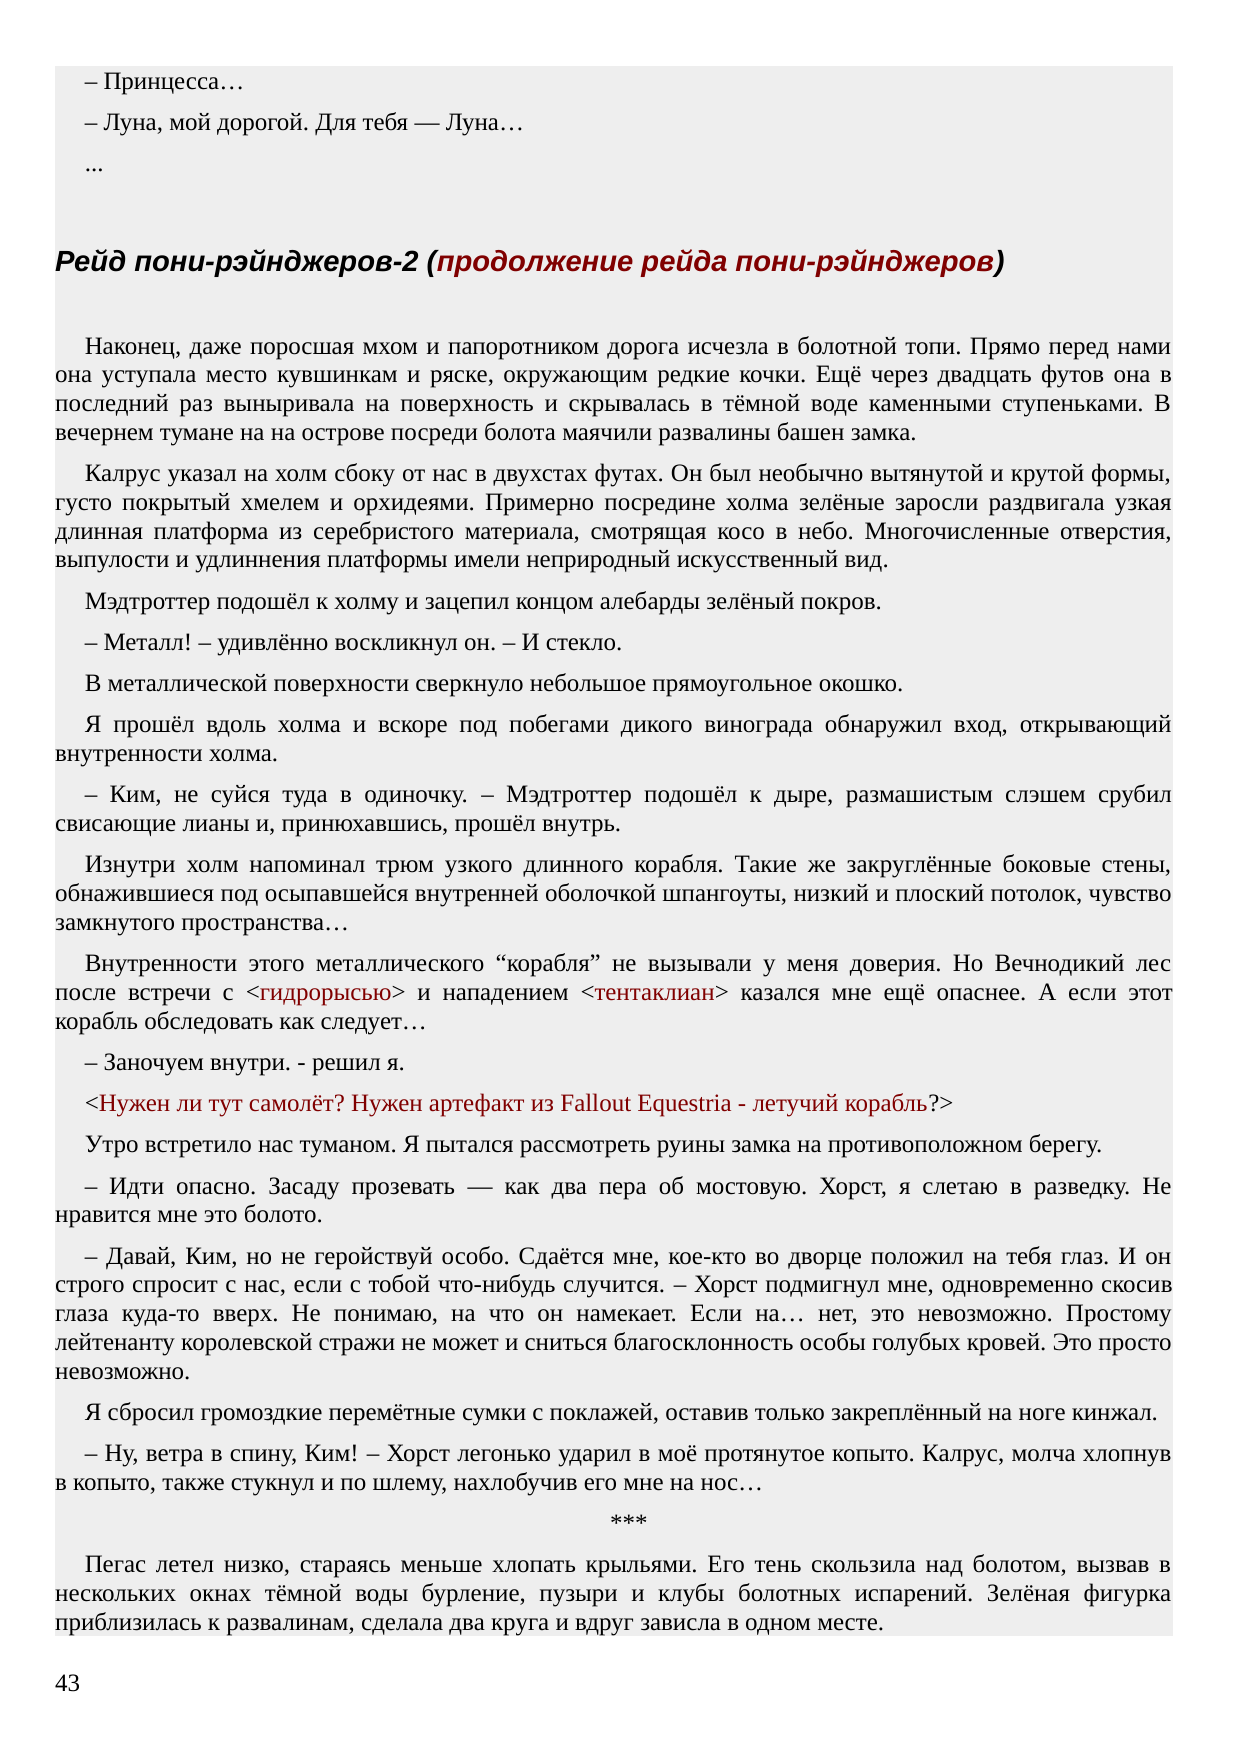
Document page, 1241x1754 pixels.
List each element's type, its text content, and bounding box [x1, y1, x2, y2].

text Утро встретило нас туманом. Я пытался рассмотреть руины замка на противоположном берегу. [55, 1129, 1173, 1158]
text Пегас летел низко, стараясь меньше хлопать крыльями. Его тень скользила над болотом, вызвав в нескольких окнах тёмной воды бурление, пузыри и клубы болотных испарений. Зелёная фигурка приблизилась к развалинам, сделала два круга и вдруг зависла в одном месте. [55, 1549, 1173, 1636]
text – Ну, ветра в спину, Ким! – Хорст легонько ударил в моё протянутое копыто. Калрус, молча хлопнув в копыто, также стукнул и по шлему, нахлобучив его мне на нос… [55, 1438, 1173, 1496]
text – Металл! – удивлённо воскликнул он. – И стекло. [55, 627, 1173, 656]
text – Луна, мой дорогой. Для тебя — Луна… [55, 107, 1173, 136]
text Я сбросил громоздкие перемётные сумки с поклажей, оставив только закреплённый на ноге кинжал. [55, 1397, 1173, 1426]
text ... [55, 148, 1173, 177]
text Я прошёл вдоль холма и вскоре под побегами дикого винограда обнаружил вход, открывающий внутренности холма. [55, 709, 1173, 767]
text – Ким, не суйся туда в одиночку. – Мэдтроттер подошёл к дыре, размашистым слэшем срубил свисающие лианы и, принюхавшись, прошёл внутрь. [55, 779, 1173, 837]
text В металлической поверхности сверкнуло небольшое прямоугольное окошко. [55, 668, 1173, 697]
text Мэдтроттер подошёл к холму и зацепил концом алебарды зелёный покров. [55, 586, 1173, 614]
text Изнутри холм напоминал трюм узкого длинного корабля. Такие же закруглённые боковые стены, обнажившиеся под осыпавшейся внутренней оболочкой шпангоуты, низкий и плоский потолок, чувство замкнутого пространства… [55, 849, 1173, 936]
subtitle Рейд пони-рэйнджеров-2 (продолжение рейда пони-рэйнджеров) [55, 243, 1173, 277]
text Калрус указал на холм сбоку от нас в двухстах футах. Он был необычно вытянутой и крутой формы, густо покрытый хмелем и орхидеями. Примерно посредине холма зелёные заросли раздвигала узкая длинная платформа из серебристого материала, смотрящая косо в небо. Многочисленные отверстия, выпулости и удлиннения платформы имели неприродный искусственный вид. [55, 458, 1173, 573]
text – Идти опасно. Засаду прозевать — как два пера об мостовую. Хорст, я слетаю в разведку. Не нравится мне это болото. [55, 1171, 1173, 1228]
text Наконец, даже поросшая мхом и папоротником дорога исчезла в болотной топи. Прямо перед нами она уступала место кувшинкам и ряске, окружающим редкие кочки. Ещё через двадцать футов она в последний раз выныривала на поверхность и скрывалась в тёмной воде каменными ступеньками. В вечернем тумане на на острове посреди болота маячили развалины башен замка. [55, 331, 1173, 446]
text *** [55, 1508, 1173, 1537]
text – Давай, Ким, но не геройствуй особо. Сдаётся мне, кое-кто во дворце положил на тебя глаз. И он строго спросит с нас, если с тобой что-нибудь случится. – Хорст подмигнул мне, одновременно скосив глаза куда-то вверх. Не понимаю, на что он намекает. Если на… нет, это невозможно. Простому лейтенанту королевской стражи не может и сниться благосклонность особы голубых кровей. Это просто невозможно. [55, 1241, 1173, 1384]
text – Принцесса… [55, 66, 1173, 95]
text Внутренности этого металлического “корабля” не вызывали у меня доверия. Но Вечнодикий лес после встречи с <гидрорысью> и нападением <тентаклиан> казался мне ещё опаснее. А если этот корабль обследовать как следует… [55, 948, 1173, 1034]
text – Заночуем внутри. - решил я. [55, 1047, 1173, 1076]
text <Нужен ли тут самолёт? Нужен артефакт из Fallout Equestria - летучий корабль?> [55, 1088, 1173, 1117]
